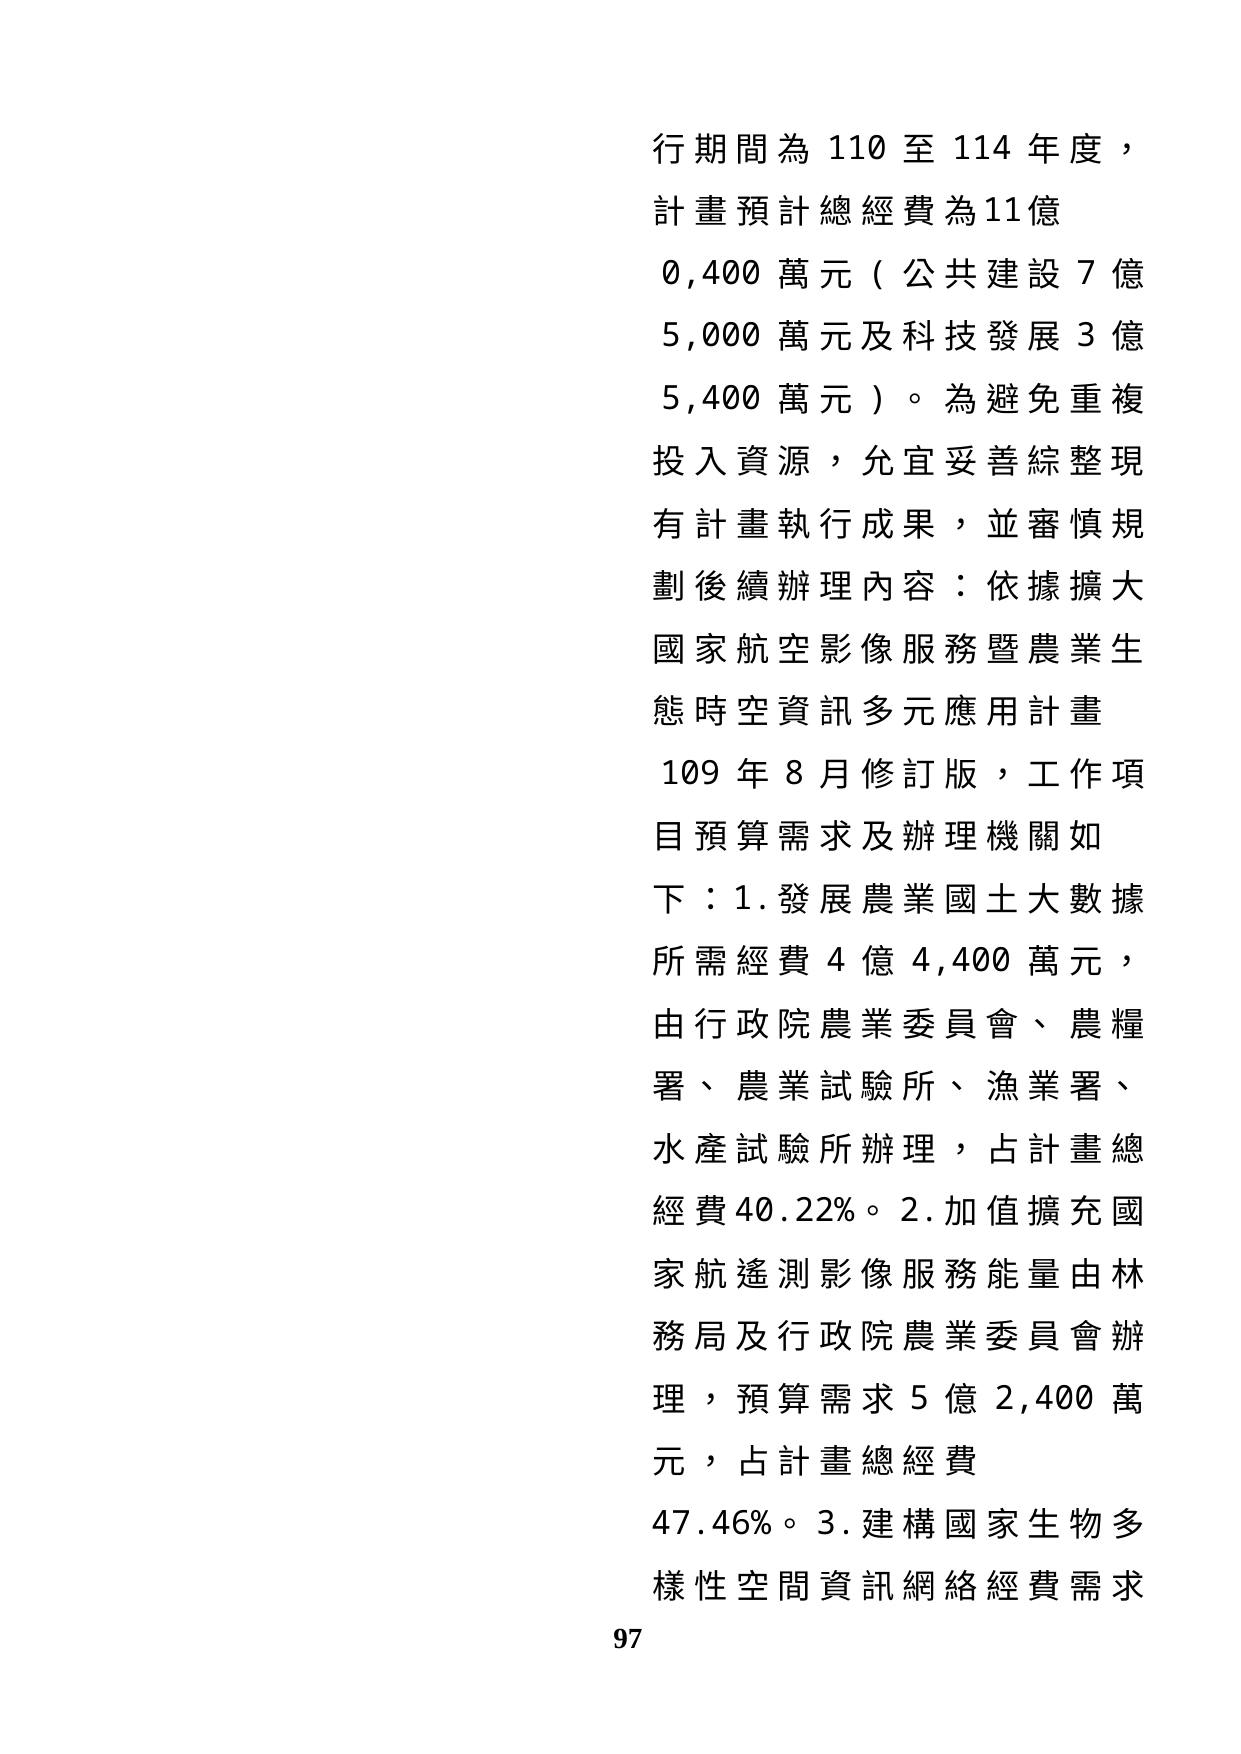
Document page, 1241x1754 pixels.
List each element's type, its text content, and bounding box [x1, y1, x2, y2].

list 行期間為110至114年度，計畫預計總經費為11億0,400萬元(公共建設7億5,000萬元及科技發展3億5,400萬元)。為避免重複投入資源，允宜妥善綜整現有計畫執行成果，並審慎規劃後續辦理內容：依據擴大國家航空影像服務暨農業生態時空資訊多元應用計畫109年8月修訂版，工作項目預算需求及辦理機關如下：1.發展農業國土大數據所需經費4億4,400萬元，由行政院農業委員會、農糧署、農業試驗所、漁業署、水產試驗所辦理，占計畫總經費40.22%。2.加值擴充國家航遙測影像服務能量由林務局及行政院農業委員會辦理，預算需求5億2,400萬元，占計畫總經費47.46%。3.建構國家生物多樣性空間資訊網絡經費需求 [430, 105, 1148, 1605]
